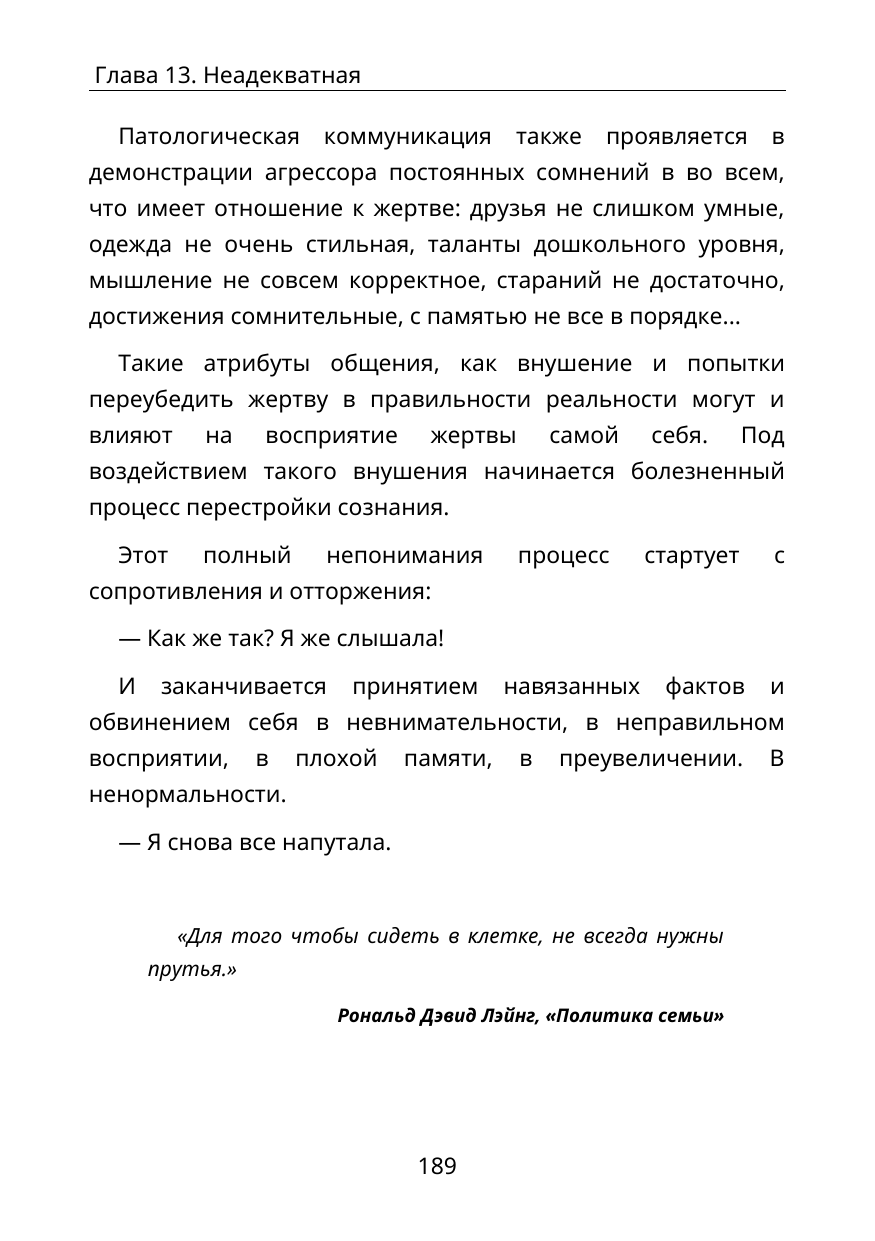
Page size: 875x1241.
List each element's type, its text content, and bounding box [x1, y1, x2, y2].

text Такие атрибуты общения, как внушение и попытки переубедить жертву в правильности реальности могут и влияют на восприятие жертвы самой себя. Под воздействием такого внушения начинается болезненный процесс перестройки сознания. [88, 347, 786, 522]
text Патологическая коммуникация также проявляется в демонстрации агрессора постоянных сомнений в во всем, что имеет отношение к жертве: друзья не слишком умные, одежда не очень стильная, таланты дошкольного уровня, мышление не совсем корректное, стараний не достаточно, достижения сомнительные, с памятью не все в порядке... [88, 120, 786, 331]
text Рональд Дэвид Лэйнг, «Политика семьи» [148, 998, 726, 1028]
text — Как же так? Я же слышала! [88, 622, 786, 654]
text — Я снова все напутала. [88, 826, 786, 857]
text Этот полный непонимания процесс стартует с сопротивления и отторжения: [88, 539, 786, 606]
text «Для того чтобы сидеть в клетке, не всегда нужны прутья.» [148, 921, 726, 982]
text И заканчивается принятием навязанных фактов и обвинением себя в невнимательности, в неправильном восприятии, в плохой памяти, в преувеличении. В ненормальности. [88, 670, 786, 809]
